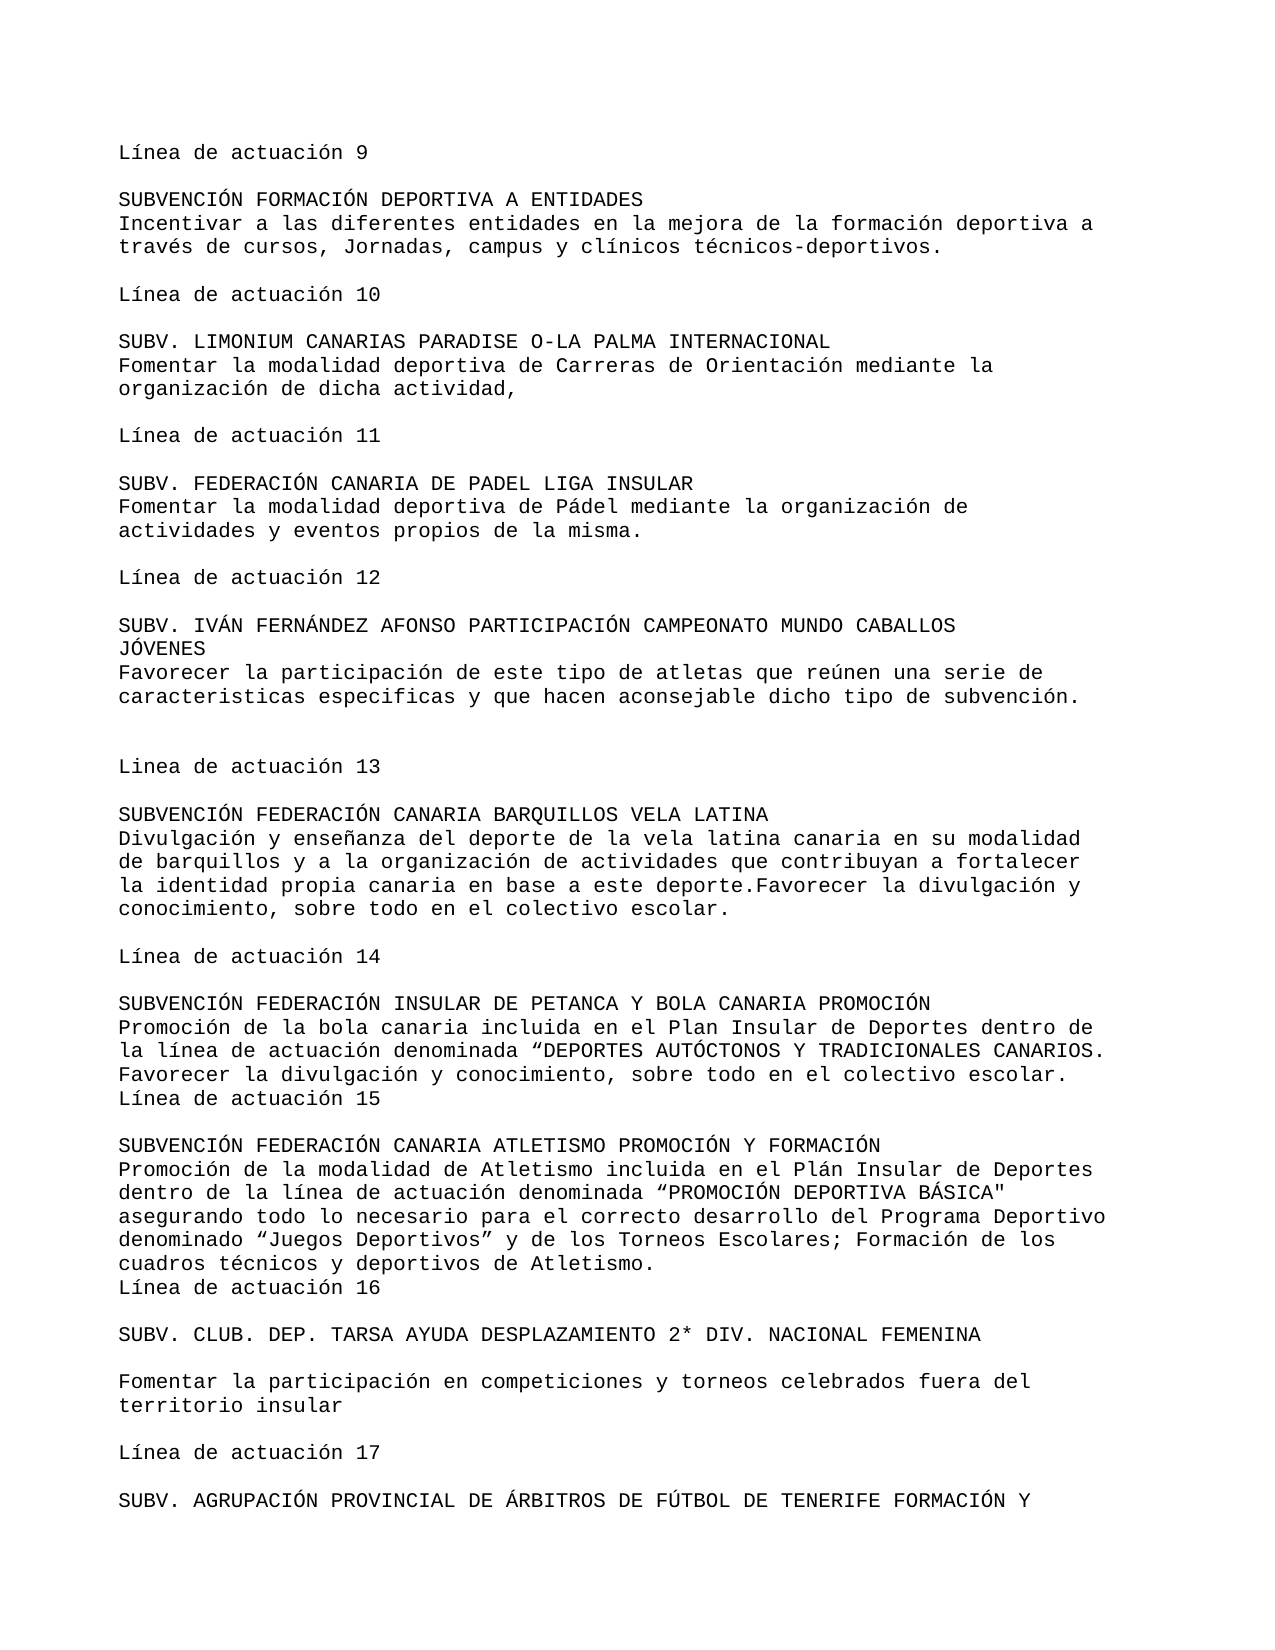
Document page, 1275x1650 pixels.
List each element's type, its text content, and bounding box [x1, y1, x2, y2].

text SUBVENCIÓN FEDERACIÓN CANARIA ATLETISMO PROMOCIÓN Y FORMACIÓN [118, 1135, 1157, 1158]
text Linea de actuación 13 [118, 757, 1157, 780]
text asegurando todo lo necesario para el correcto desarrollo del Programa Deportivo [118, 1206, 1157, 1229]
text SUBV. CLUB. DEP. TARSA AYUDA DESPLAZAMIENTO 2* DIV. NACIONAL FEMENINA [118, 1324, 1157, 1348]
text organización de dicha actividad, [118, 378, 1157, 402]
text SUBVENCIÓN FEDERACIÓN INSULAR DE PETANCA Y BOLA CANARIA PROMOCIÓN [118, 993, 1157, 1017]
text JÓVENES [118, 638, 1157, 662]
text Línea de actuación 9 [118, 142, 1157, 165]
text través de cursos, Jornadas, campus y clínicos técnicos-deportivos. [118, 236, 1157, 260]
text SUBV. LIMONIUM CANARIAS PARADISE O-LA PALMA INTERNACIONAL [118, 331, 1157, 354]
text Incentivar a las diferentes entidades en la mejora de la formación deportiva a [118, 213, 1157, 236]
text Divulgación y enseñanza del deporte de la vela latina canaria en su modalidad [118, 827, 1157, 851]
text Favorecer la divulgación y conocimiento, sobre todo en el colectivo escolar. [118, 1064, 1157, 1088]
text Fomentar la modalidad deportiva de Pádel mediante la organización de [118, 496, 1157, 520]
text Favorecer la participación de este tipo de atletas que reúnen una serie de [118, 662, 1157, 686]
text Línea de actuación 16 [118, 1277, 1157, 1300]
text Línea de actuación 15 [118, 1088, 1157, 1111]
text caracteristicas especificas y que hacen aconsejable dicho tipo de subvención. [118, 686, 1157, 709]
text Promoción de la modalidad de Atletismo incluida en el Plán Insular de Deportes [118, 1158, 1157, 1182]
text la línea de actuación denominada “DEPORTES AUTÓCTONOS Y TRADICIONALES CANARIOS. [118, 1040, 1157, 1064]
text Línea de actuación 11 [118, 426, 1157, 449]
text conocimiento, sobre todo en el colectivo escolar. [118, 898, 1157, 922]
text Promoción de la bola canaria incluida en el Plan Insular de Deportes dentro de [118, 1017, 1157, 1040]
text de barquillos y a la organización de actividades que contribuyan a fortalecer [118, 851, 1157, 875]
text SUBVENCIÓN FEDERACIÓN CANARIA BARQUILLOS VELA LATINA [118, 804, 1157, 827]
text territorio insular [118, 1395, 1157, 1419]
text SUBV. AGRUPACIÓN PROVINCIAL DE ÁRBITROS DE FÚTBOL DE TENERIFE FORMACIÓN Y [118, 1489, 1157, 1513]
text Línea de actuación 17 [118, 1442, 1157, 1466]
text cuadros técnicos y deportivos de Atletismo. [118, 1253, 1157, 1277]
text la identidad propia canaria en base a este deporte.Favorecer la divulgación y [118, 875, 1157, 898]
text Línea de actuación 10 [118, 284, 1157, 307]
text denominado “Juegos Deportivos” y de los Torneos Escolares; Formación de los [118, 1229, 1157, 1253]
text Línea de actuación 14 [118, 946, 1157, 969]
text SUBV. FEDERACIÓN CANARIA DE PADEL LIGA INSULAR [118, 473, 1157, 496]
text Fomentar la modalidad deportiva de Carreras de Orientación mediante la [118, 354, 1157, 378]
text dentro de la línea de actuación denominada “PROMOCIÓN DEPORTIVA BÁSICA" [118, 1182, 1157, 1206]
text actividades y eventos propios de la misma. [118, 520, 1157, 544]
text Línea de actuación 12 [118, 567, 1157, 591]
text SUBVENCIÓN FORMACIÓN DEPORTIVA A ENTIDADES [118, 189, 1157, 213]
text Fomentar la participación en competiciones y torneos celebrados fuera del [118, 1371, 1157, 1395]
text SUBV. IVÁN FERNÁNDEZ AFONSO PARTICIPACIÓN CAMPEONATO MUNDO CABALLOS [118, 615, 1157, 638]
